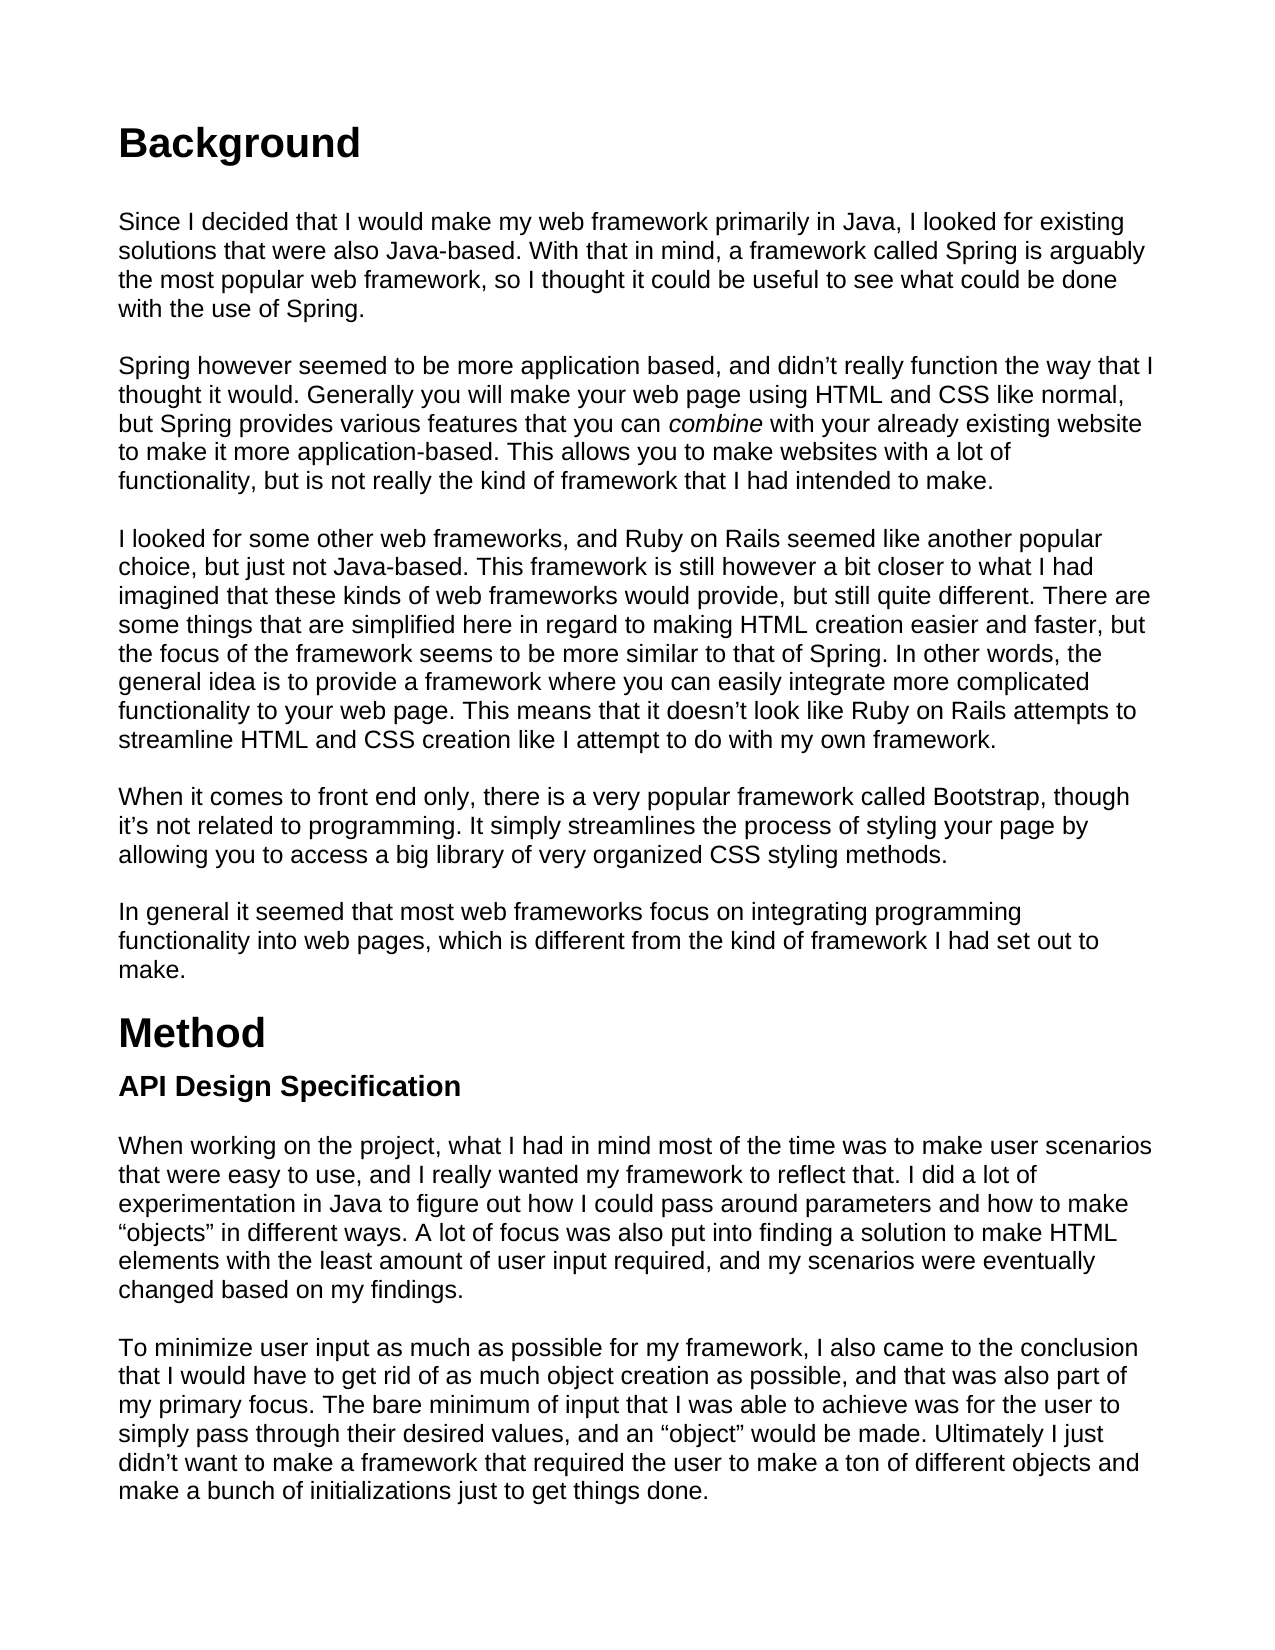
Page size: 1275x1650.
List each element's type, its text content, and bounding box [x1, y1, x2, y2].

text Since I decided that I would make my web framework primarily in Java, I looked for existing solutions that were also Java-based. With that in mind, a framework called Spring is arguably the most popular web framework, so I thought it could be useful to see what could be done with the use of Spring. [118, 207, 1157, 322]
text In general it seemed that most web frameworks focus on integrating programming functionality into web pages, which is different from the kind of framework I had set out to make. [118, 897, 1157, 983]
text I looked for some other web frameworks, and Ruby on Rails seemed like another popular choice, but just not Java-based. This framework is still however a bit closer to what I had imagined that these kinds of web frameworks would provide, but still quite different. There are some things that are simplified here in regard to making HTML creation easier and faster, but the focus of the framework seems to be more similar to that of Spring. In other words, the general idea is to provide a framework where you can easily integrate more complicated functionality to your web page. This means that it doesn’t look like Ruby on Rails attempts to streamline HTML and CSS creation like I attempt to do with my own framework. [118, 523, 1157, 753]
text API Design Specification [118, 1069, 1157, 1102]
text Spring however seemed to be more application based, and didn’t really function the way that I thought it would. Generally you will make your web page using HTML and CSS like normal, but Spring provides various features that you can combine with your already existing website to make it more application-based. This allows you to make websites with a lot of functionality, but is not really the kind of framework that I had intended to make. [118, 351, 1157, 495]
text When it comes to front end only, there is a very popular framework called Bootstrap, though it’s not related to programming. It simply streamlines the process of styling your page by allowing you to access a big library of very organized CSS styling methods. [118, 782, 1157, 868]
text To minimize user input as much as possible for my framework, I also came to the conclusion that I would have to get rid of as much object creation as possible, and that was also part of my primary focus. The bare minimum of input that I was able to achieve was for the user to simply pass through their desired values, and an “object” would be made. Ultimately I just didn’t want to make a framework that required the user to make a ton of different objects and make a bunch of initializations just to get things done. [118, 1332, 1157, 1505]
subtitle Background [118, 118, 1157, 166]
text When working on the project, what I had in mind most of the time was to make user scenarios that were easy to use, and I really wanted my framework to reflect that. I did a lot of experimentation in Java to figure out how I could pass around parameters and how to make “objects” in different ways. A lot of focus was also put into finding a solution to make HTML elements with the least amount of user input required, and my scenarios were eventually changed based on my findings. [118, 1131, 1157, 1304]
subtitle Method [118, 1008, 1157, 1056]
